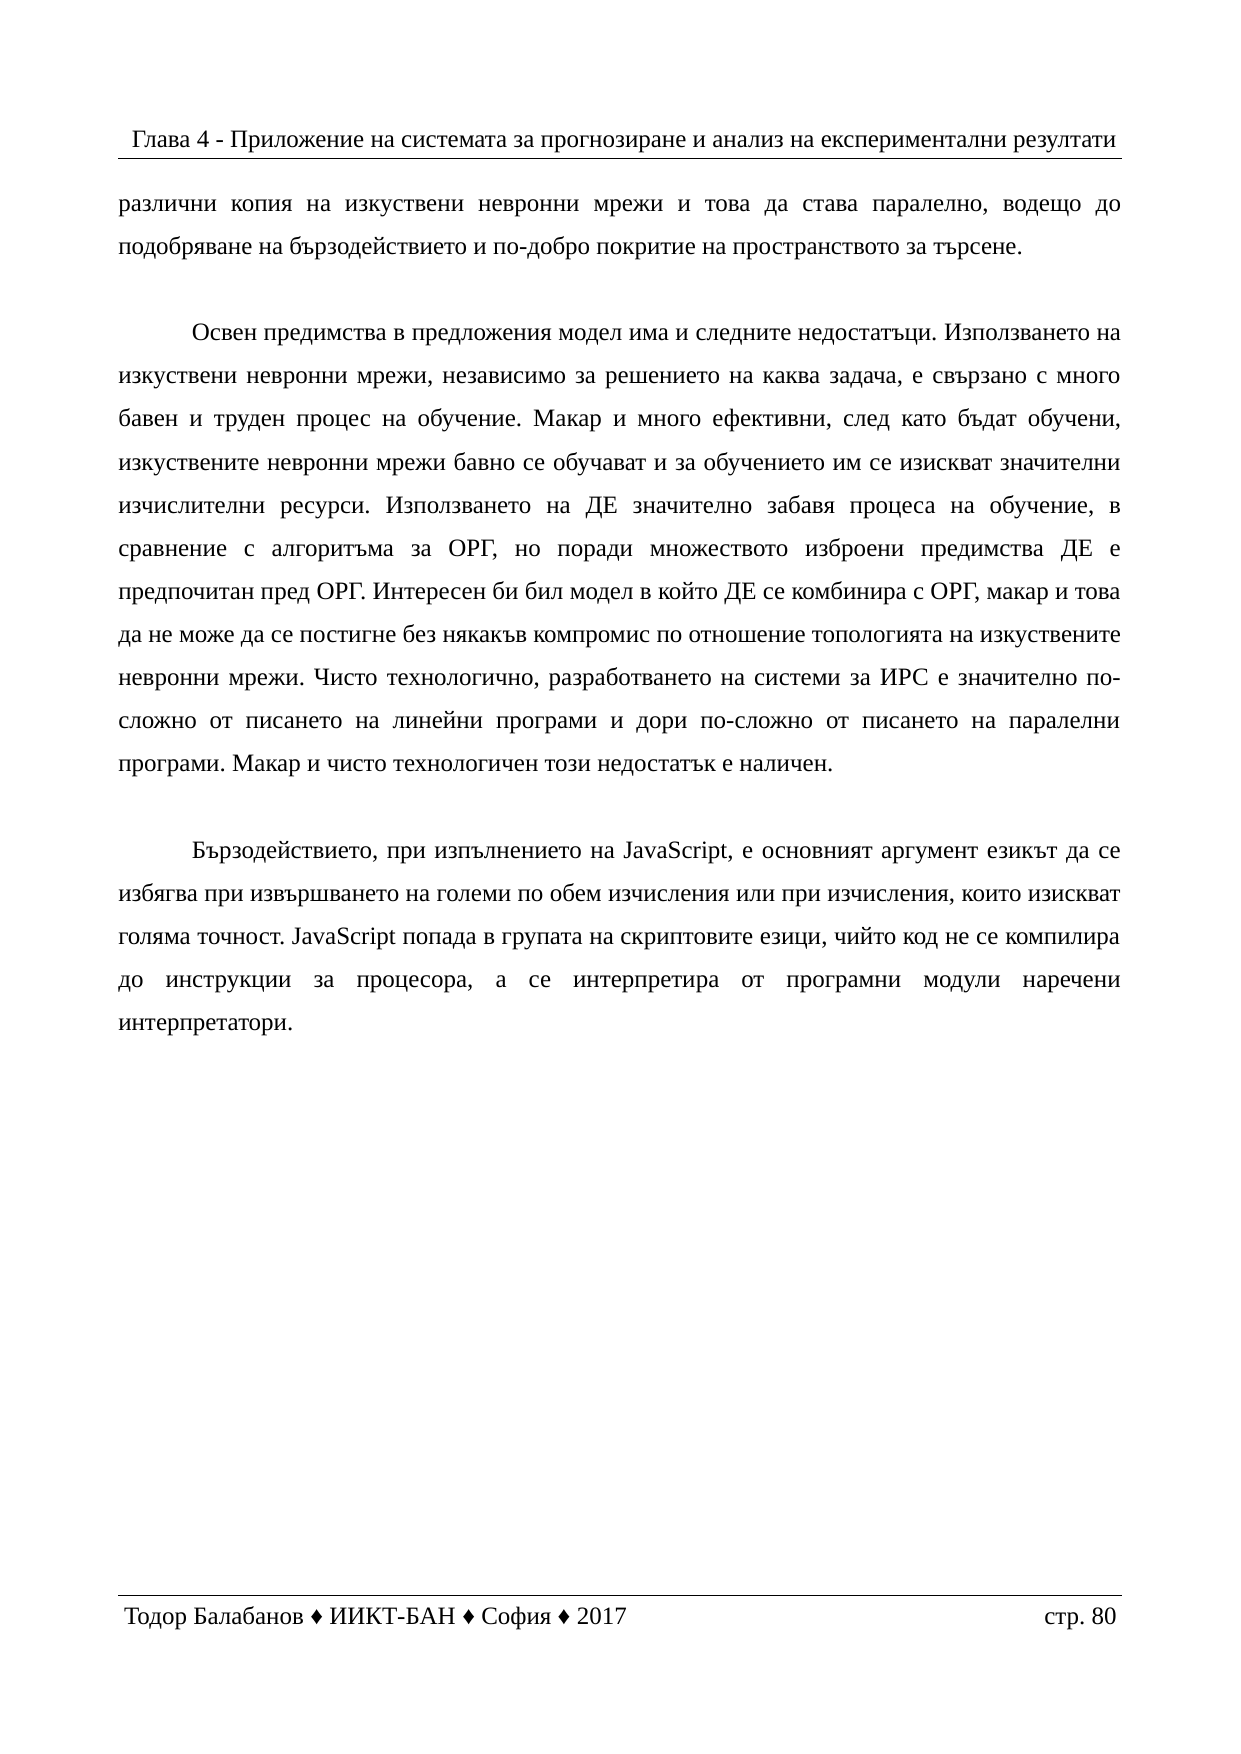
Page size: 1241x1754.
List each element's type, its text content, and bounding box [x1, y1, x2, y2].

text Бързодействието, при изпълнението на JavaScript, е основният аргумент езикът да се избягва при извършването на големи по обем изчисления или при изчисления, които изискват голяма точност. JavaScript попада в групата на скриптовите езици, чийто код не се компилира до инструкции за процесора, а се интерпретира от програмни модули наречени интерпретатори. [118, 835, 1122, 1036]
text Освен предимства в предложения модел има и следните недостатъци. Използването на изкуствени невронни мрежи, независимо за решението на каква задача, е свързано с много бавен и труден процес на обучение. Макар и много ефективни, след като бъдат обучени, изкуствените невронни мрежи бавно се обучават и за обучението им се изискват значителни изчислителни ресурси. Използването на ДЕ значително забавя процеса на обучение, в сравнение с алгоритъма за ОРГ, но поради множеството изброени предимства ДЕ е предпочитан пред ОРГ. Интересен би бил модел в който ДЕ се комбинира с ОРГ, макар и това да не може да се постигне без някакъв компромис по отношение топологията на изкуствените невронни мрежи. Чисто технологично, разработването на системи за ИРС е значително по-сложно от писането на линейни програми и дори по-сложно от писането на паралелни програми. Макар и чисто технологичен този недостатък е наличен. [118, 317, 1122, 777]
text различни копия на изкуствени невронни мрежи и това да става паралелно, водещо до подобряване на бързодействието и по-добро покритие на пространството за търсене. [118, 188, 1122, 260]
